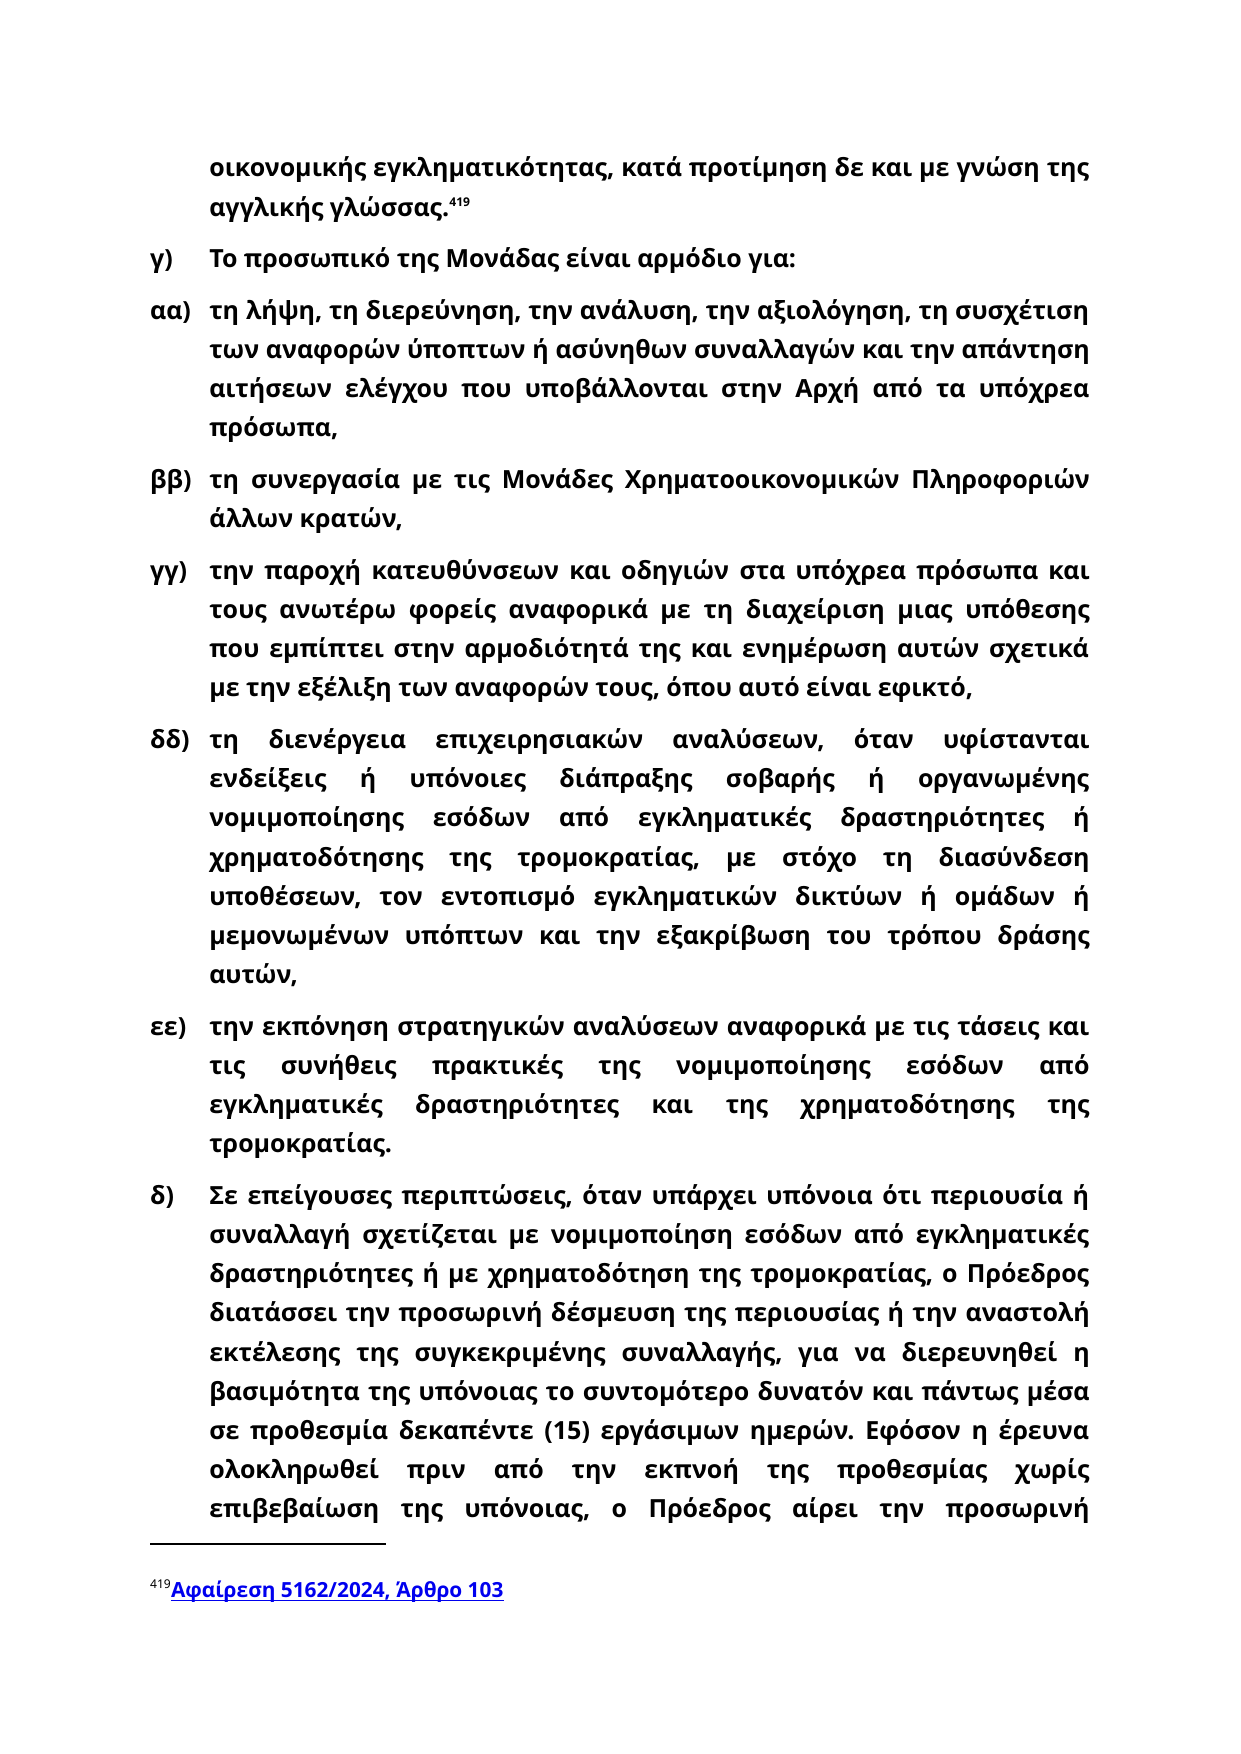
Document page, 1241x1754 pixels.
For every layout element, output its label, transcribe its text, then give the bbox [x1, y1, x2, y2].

list εε) την εκπόνηση στρατηγικών αναλύσεων αναφορικά με τις τάσεις και τις συνήθεις πρακτικές της νομιμοποίησης εσόδων από εγκληματικές δραστηριότητες και της χρηματοδότησης της τρομοκρατίας. [150, 1008, 1090, 1160]
list γγ) την παροχή κατευθύνσεων και οδηγιών στα υπόχρεα πρόσωπα και τους ανωτέρω φορείς αναφορικά με τη διαχείριση μιας υπόθεσης που εμπίπτει στην αρμοδιότητά της και ενημέρωση αυτών σχετικά με την εξέλιξη των αναφορών τους, όπου αυτό είναι εφικτό, [150, 552, 1090, 704]
list γ) Το προσωπικό της Μονάδας είναι αρμόδιο για: [150, 241, 1090, 275]
list δ) Σε επείγουσες περιπτώσεις, όταν υπάρχει υπόνοια ότι περιουσία ή συναλλαγή σχετίζεται με νομιμοποίηση εσόδων από εγκληματικές δραστηριότητες ή με χρηματοδότηση της τρομοκρατίας, ο Πρόεδρος διατάσσει την προσωρινή δέσμευση της περιουσίας ή την αναστολή εκτέλεσης της συγκεκριμένης συναλλαγής, για να διερευνηθεί η βασιμότητα της υπόνοιας το συντομότερο δυνατόν και πάντως μέσα σε προθεσμία δεκαπέντε (15) εργάσιμων ημερών. Εφόσον η έρευνα ολοκληρωθεί πριν από την εκπνοή της προθεσμίας χωρίς επιβεβαίωση της υπόνοιας, ο Πρόεδρος αίρει την προσωρινή [150, 1177, 1090, 1525]
list δδ) τη διενέργεια επιχειρησιακών αναλύσεων, όταν υφίστανται ενδείξεις ή υπόνοιες διάπραξης σοβαρής ή οργανωμένης νομιμοποίησης εσόδων από εγκληματικές δραστηριότητες ή χρηματοδότησης της τρομοκρατίας, με στόχο τη διασύνδεση υποθέσεων, τον εντοπισμό εγκληματικών δικτύων ή ομάδων ή μεμονωμένων υπόπτων και την εξακρίβωση του τρόπου δράσης αυτών, [150, 722, 1090, 991]
list αα) τη λήψη, τη διερεύνηση, την ανάλυση, την αξιολόγηση, τη συσχέτιση των αναφορών ύποπτων ή ασύνηθων συναλλαγών και την απάντηση αιτήσεων ελέγχου που υποβάλλονται στην Αρχή από τα υπόχρεα πρόσωπα, [150, 292, 1090, 444]
text Αφαίρεση 5162/2024, Άρθρο 103 [150, 1576, 1090, 1604]
list ββ) τη συνεργασία με τις Μονάδες Χρηματοοικονομικών Πληροφοριών άλλων κρατών, [150, 462, 1090, 535]
list οικονομικής εγκληματικότητας, κατά προτίμηση δε και με γνώση της αγγλικής γλώσσας. [150, 150, 1090, 223]
